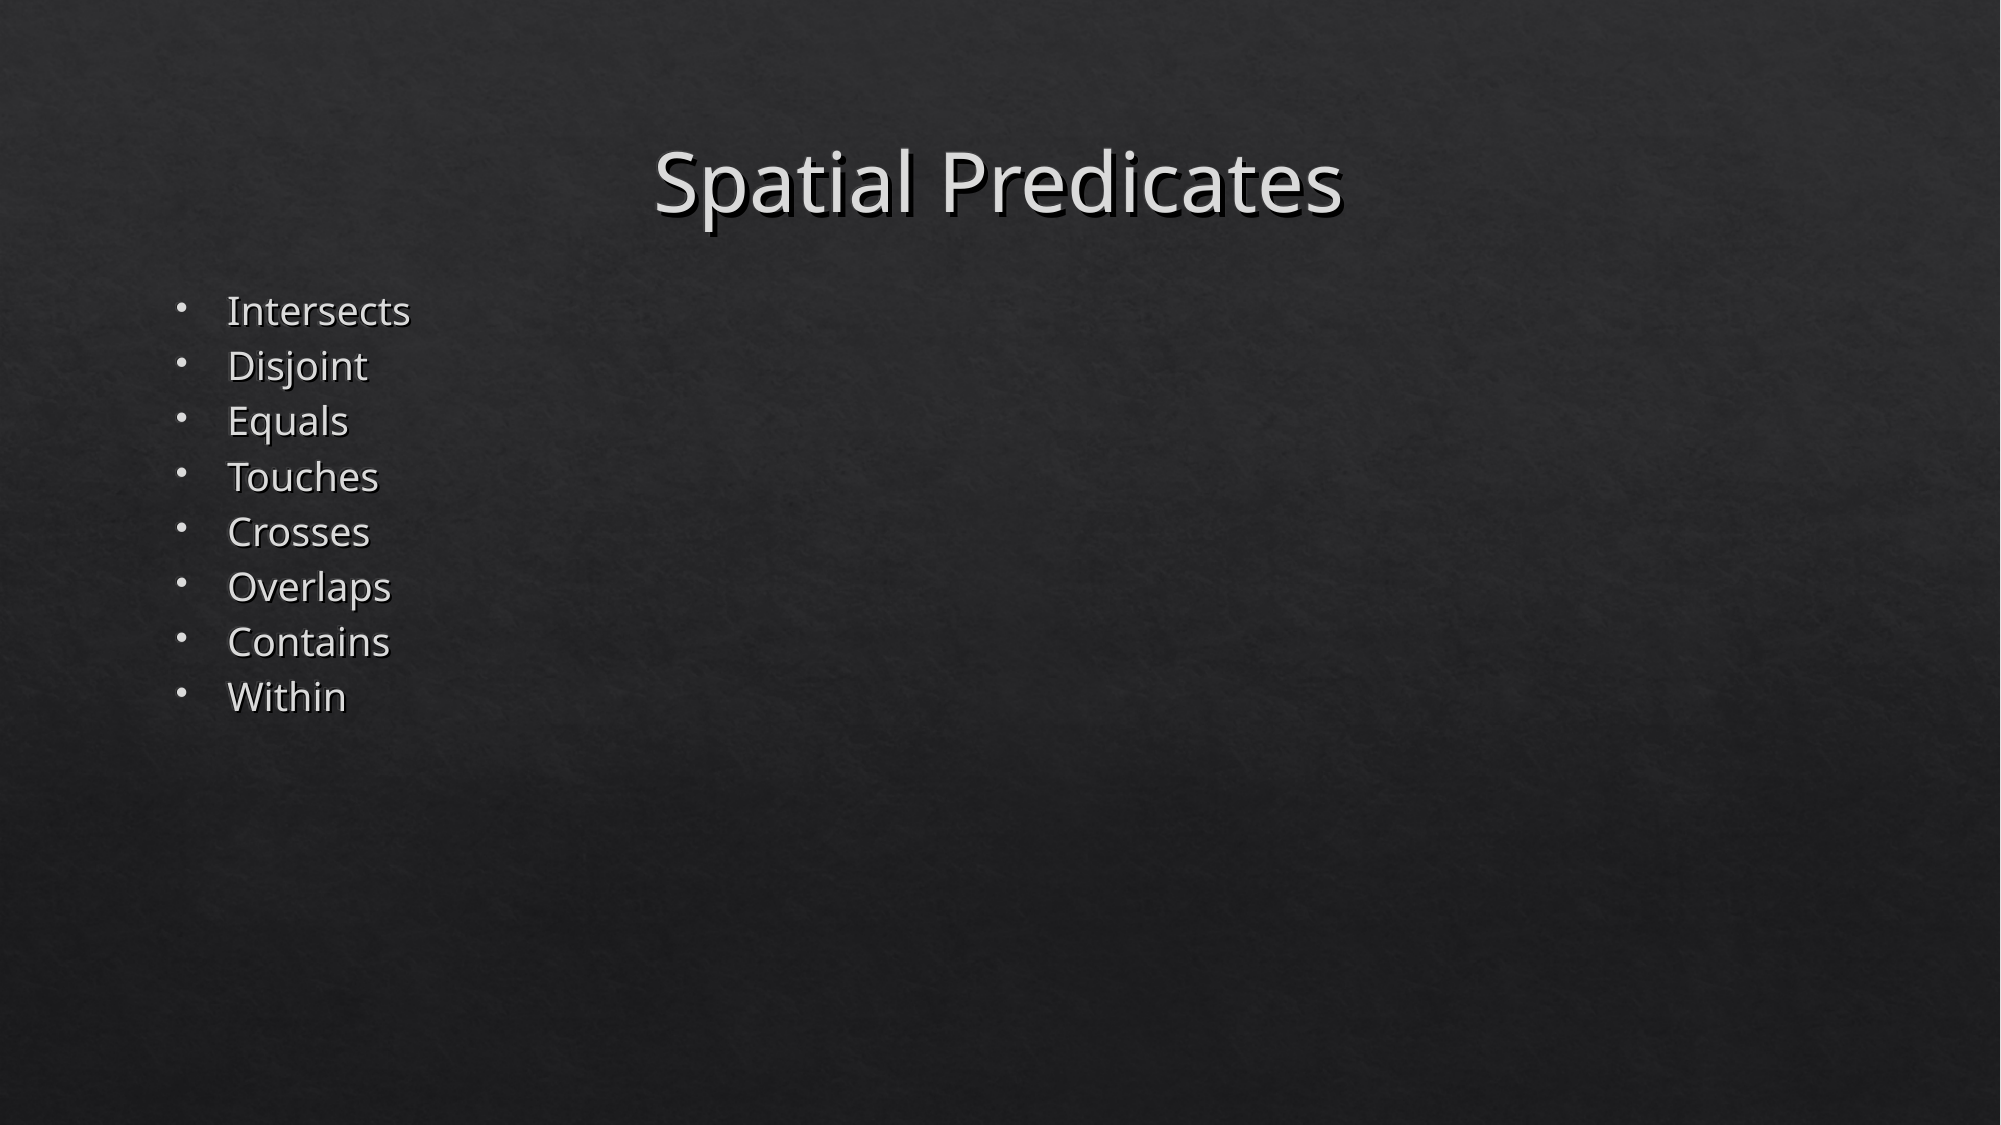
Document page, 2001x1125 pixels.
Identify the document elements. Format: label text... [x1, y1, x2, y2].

title Spatial Predicates [149, 99, 1849, 260]
list Intersects Disjoint Equals Touches Crosses Overlaps Contains Within [149, 284, 1849, 950]
